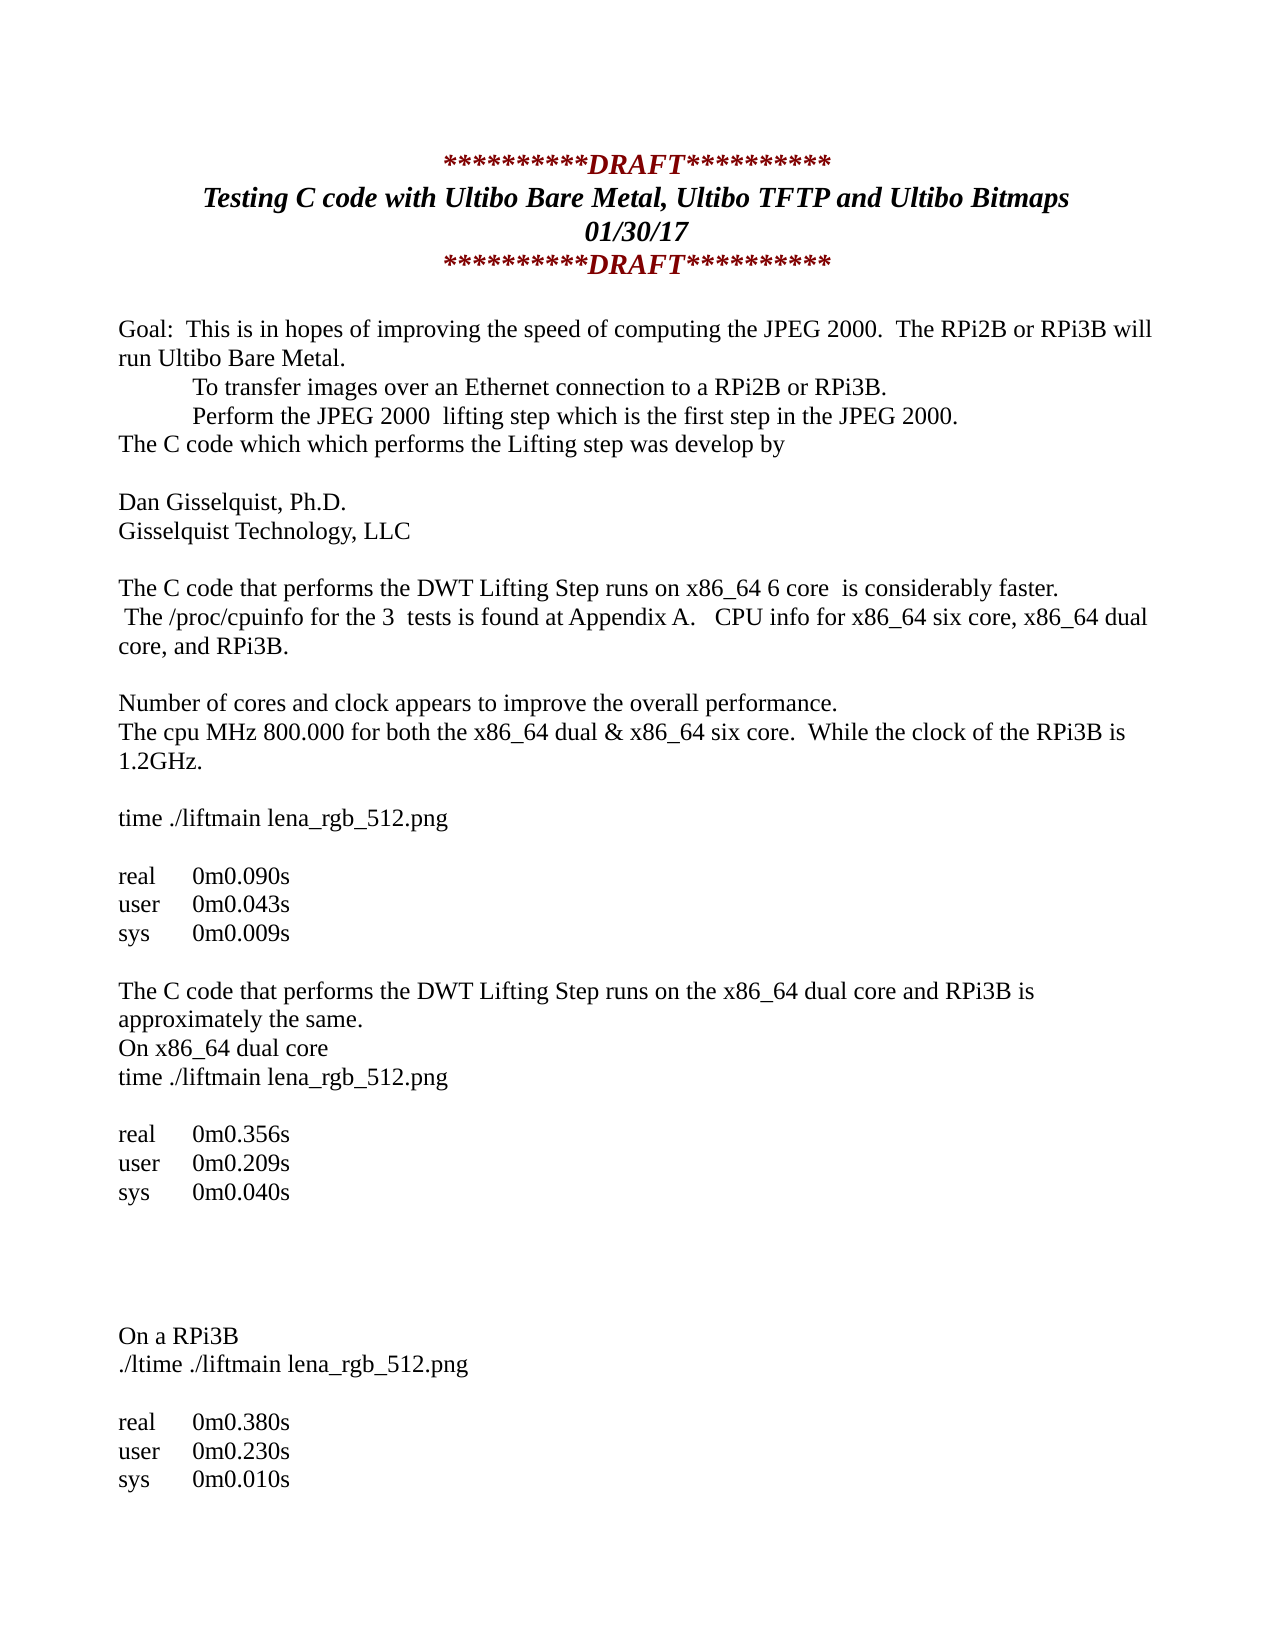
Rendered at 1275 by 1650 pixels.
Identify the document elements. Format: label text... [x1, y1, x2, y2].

text Number of cores and clock appears to improve the overall performance. [118, 688, 1157, 717]
text **********DRAFT********** [118, 147, 1157, 180]
text sys 0m0.040s [118, 1177, 1157, 1206]
text sys 0m0.009s [118, 918, 1157, 947]
text Goal: This is in hopes of improving the speed of computing the JPEG 2000. The RPi2B or RPi3B will run Ultibo Bare Metal. [118, 314, 1157, 372]
text Testing C code with Ultibo Bare Metal, Ultibo TFTP and Ultibo Bitmaps [118, 180, 1157, 214]
text sys 0m0.010s [118, 1464, 1157, 1493]
text 01/30/17 [118, 214, 1157, 247]
text The cpu MHz 800.000 for both the x86_64 dual & x86_64 six core. While the clock of the RPi3B is 1.2GHz. [118, 717, 1157, 774]
text real 0m0.356s [118, 1119, 1157, 1148]
text time ./liftmain lena_rgb_512.png [118, 1062, 1157, 1091]
text real 0m0.380s [118, 1407, 1157, 1436]
text The C code that performs the DWT Lifting Step runs on x86_64 6 core is considerably faster. [118, 573, 1157, 602]
text To transfer images over an Ethernet connection to a RPi2B or RPi3B. [118, 372, 1157, 401]
text user 0m0.209s [118, 1148, 1157, 1177]
text real 0m0.090s [118, 861, 1157, 889]
text ./ltime ./liftmain lena_rgb_512.png [118, 1349, 1157, 1378]
text Gisselquist Technology, LLC [118, 516, 1157, 544]
text The C code which which performs the Lifting step was develop by [118, 429, 1157, 458]
text Dan Gisselquist, Ph.D. [118, 487, 1157, 516]
text **********DRAFT********** [118, 247, 1157, 281]
text user 0m0.043s [118, 889, 1157, 918]
text On x86_64 dual core [118, 1033, 1157, 1062]
text Perform the JPEG 2000 lifting step which is the first step in the JPEG 2000. [118, 401, 1157, 429]
text On a RPi3B [118, 1321, 1157, 1349]
text The C code that performs the DWT Lifting Step runs on the x86_64 dual core and RPi3B is approximately the same. [118, 976, 1157, 1033]
text The /proc/cpuinfo for the 3 tests is found at Appendix A. CPU info for x86_64 six core, x86_64 dual core, and RPi3B. [118, 602, 1157, 659]
text time ./liftmain lena_rgb_512.png [118, 803, 1157, 832]
text user 0m0.230s [118, 1436, 1157, 1464]
